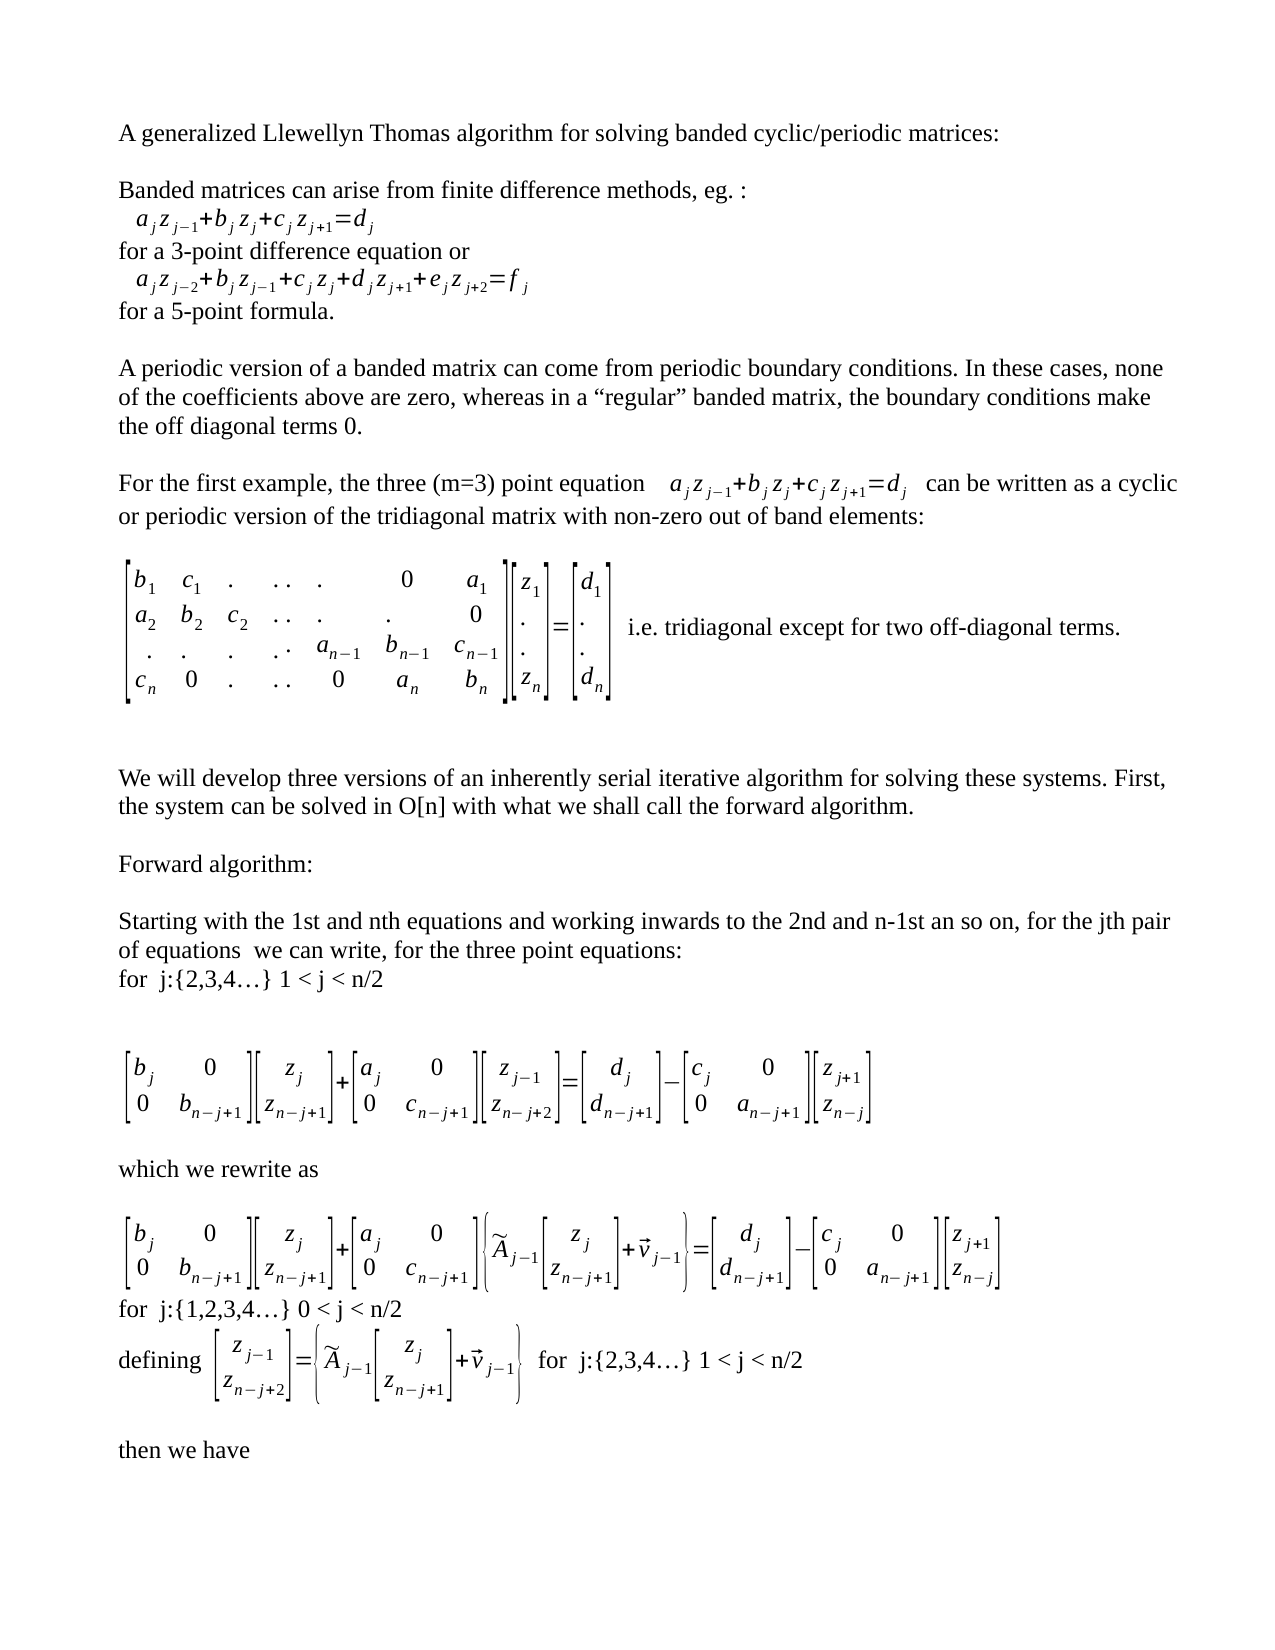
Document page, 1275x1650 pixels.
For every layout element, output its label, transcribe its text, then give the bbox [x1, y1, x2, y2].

text defining for j:{2,3,4…} 1 < j < n/2 [118, 1323, 1187, 1406]
text for a 5-point formula. [118, 296, 1187, 324]
text We will develop three versions of an inherently serial iterative algorithm for solving these systems. First, the system can be solved in O[n] with what we shall call the forward algorithm. [118, 763, 1187, 820]
text For the first example, the three (m=3) point equation can be written as a cyclic or periodic version of the tridiagonal matrix with non-zero out of band elements: [118, 468, 1187, 529]
text for j:{2,3,4…} 1 < j < n/2 [118, 964, 1187, 993]
text Banded matrices can arise from finite difference methods, eg. : [118, 176, 1187, 204]
text for a 3-point difference equation or [118, 236, 1187, 264]
text for j:{1,2,3,4…} 0 < j < n/2 [118, 1294, 1187, 1323]
text Forward algorithm: [118, 849, 1187, 878]
text Starting with the 1st and nth equations and working inwards to the 2nd and n-1st an so on, for the jth pair of equations we can write, for the three point equations: [118, 906, 1187, 964]
text i.e. tridiagonal except for two off-diagonal terms. [118, 558, 1187, 705]
text A periodic version of a banded matrix can come from periodic boundary conditions. In these cases, none of the coefficients above are zero, whereas in a “regular” banded matrix, the boundary conditions make the off diagonal terms 0. [118, 353, 1187, 439]
text then we have [118, 1435, 1187, 1463]
text A generalized Llewellyn Thomas algorithm for solving banded cyclic/periodic matrices: [118, 118, 1187, 147]
text which we rewrite as [118, 1154, 1187, 1183]
